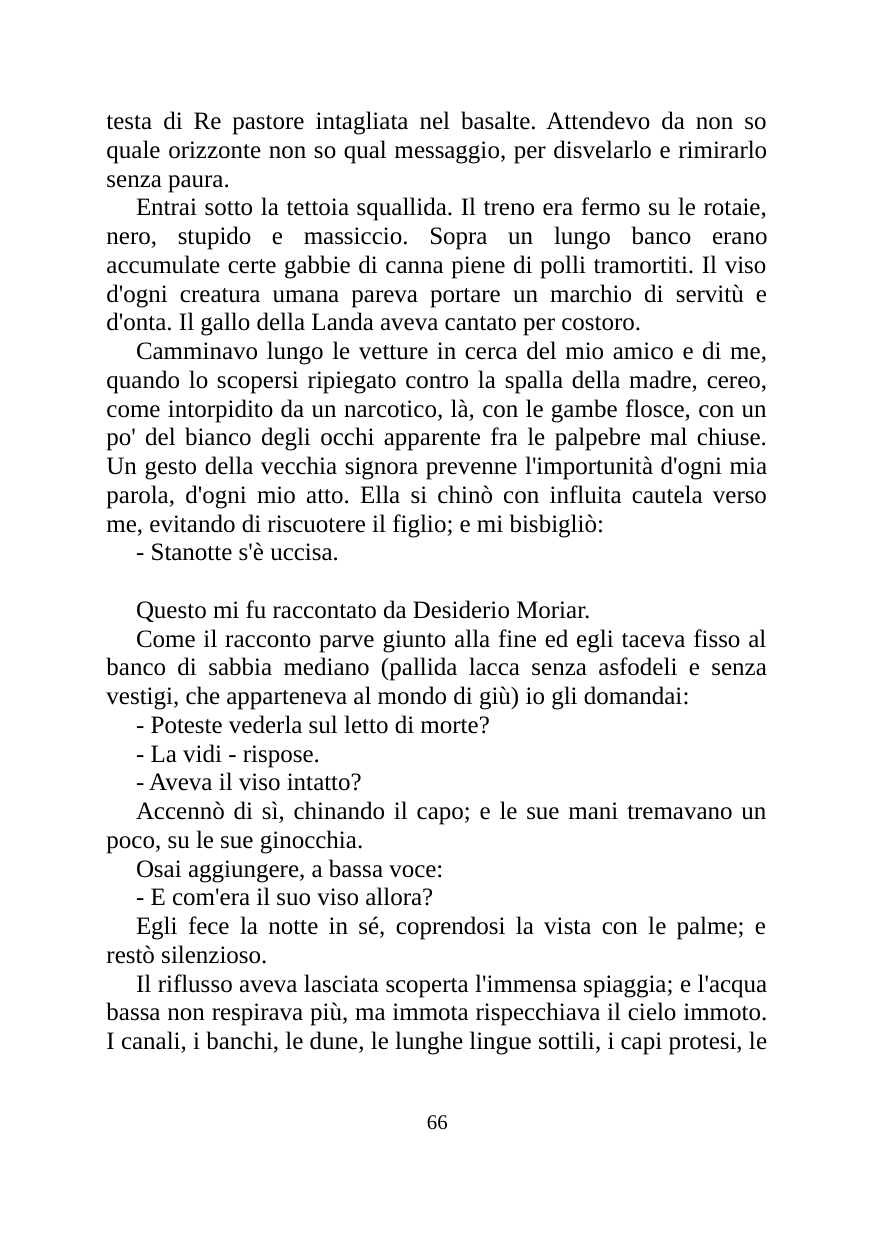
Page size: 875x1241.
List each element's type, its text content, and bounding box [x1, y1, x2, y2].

text - E com'era il suo viso allora? [106, 882, 768, 911]
text - Poteste vederla sul letto di morte? [106, 710, 768, 739]
text Osai aggiungere, a bassa voce: [106, 854, 768, 882]
text Camminavo lungo le vetture in cerca del mio amico e di me, quando lo scopersi ripiegato contro la spalla della madre, cereo, come intorpidito da un narcotico, là, con le gambe flosce, con un po' del bianco degli occhi apparente fra le palpebre mal chiuse. Un gesto della vecchia signora prevenne l'importunità d'ogni mia parola, d'ogni mio atto. Ella si chinò con influita cautela verso me, evitando di riscuotere il figlio; e mi bisbigliò: [106, 336, 768, 537]
text - La vidi - rispose. [106, 739, 768, 767]
text Come il racconto parve giunto alla fine ed egli taceva fisso al banco di sabbia mediano (pallida lacca senza asfodeli e senza vestigi, che apparteneva al mondo di giù) io gli domandai: [106, 624, 768, 710]
text Il riflusso aveva lasciata scoperta l'immensa spiaggia; e l'acqua bassa non respirava più, ma immota rispecchiava il cielo immoto. I canali, i banchi, le dune, le lunghe lingue sottili, i capi protesi, le [106, 969, 768, 1055]
text - Stanotte s'è uccisa. [106, 537, 768, 566]
text Accennò di sì, chinando il capo; e le sue mani tremavano un poco, su le sue ginocchia. [106, 796, 768, 854]
text Egli fece la notte in sé, coprendosi la vista con le palme; e restò silenzioso. [106, 911, 768, 969]
text - Aveva il viso intatto? [106, 767, 768, 796]
text Questo mi fu raccontato da Desiderio Moriar. [106, 595, 768, 624]
text testa di Re pastore intagliata nel basalte. Attendevo da non so quale orizzonte non so qual messaggio, per disvelarlo e rimirarlo senza paura. [106, 106, 768, 192]
text Entrai sotto la tettoia squallida. Il treno era fermo su le rotaie, nero, stupido e massiccio. Sopra un lungo banco erano accumulate certe gabbie di canna piene di polli tramortiti. Il viso d'ogni creatura umana pareva portare un marchio di servitù e d'onta. Il gallo della Landa aveva cantato per costoro. [106, 192, 768, 336]
